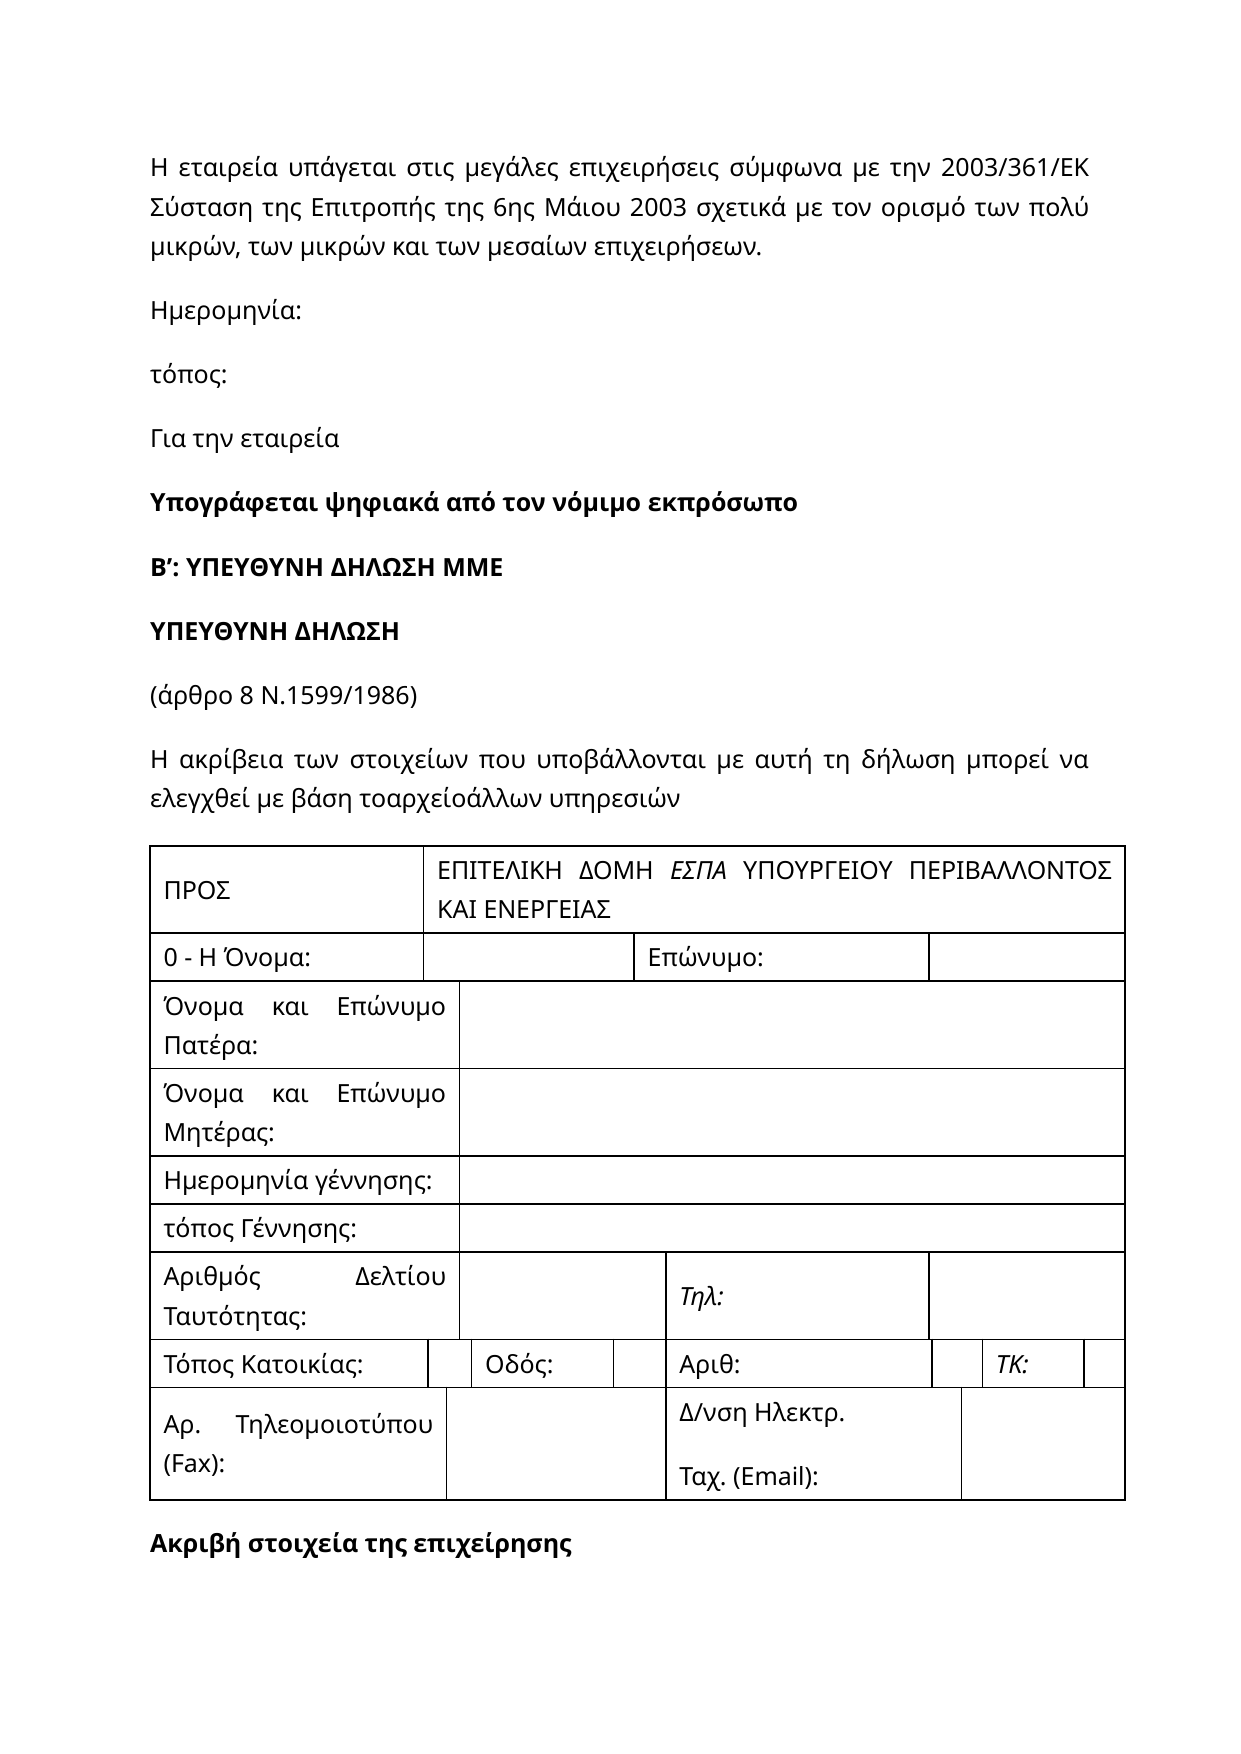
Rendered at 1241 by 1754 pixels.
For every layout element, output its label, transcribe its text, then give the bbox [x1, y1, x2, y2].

table_cell Αριθμός Δελτίου Ταυτότητας: [151, 1253, 459, 1338]
text Ημερομηνία: [150, 292, 1090, 327]
table_cell Τόπος Κατοικίας: [151, 1340, 427, 1387]
table_cell Δ/νση Ηλεκτρ. Ταχ. (Εmail): [667, 1388, 961, 1499]
text Η ακρίβεια των στοιχείων που υποβάλλονται με αυτή τη δήλωση μπορεί να ελεγχθεί με βάση τοαρχείοάλλων υπηρεσιών [150, 742, 1090, 815]
table_cell [962, 1388, 1124, 1499]
table_cell τόπος Γέννησης: [151, 1205, 459, 1251]
table_cell [460, 1253, 665, 1338]
table_header ΕΠΙΤΕΛΙΚΗ ΔΟΜΗ ΕΣΠΑ ΥΠΟΥΡΓΕΙΟΥ ΠΕΡΙΒΑΛΛΟΝΤΟΣ ΚΑΙ ΕΝΕΡΓΕΙΑΣ [424, 847, 1124, 932]
text Ακριβή στοιχεία της επιχείρησης [150, 1526, 1090, 1559]
table_cell [930, 1253, 1124, 1338]
table_cell Αριθ: [667, 1340, 931, 1387]
table_cell [930, 934, 1124, 980]
table_cell [460, 1069, 1124, 1155]
table_cell Αρ. Τηλεομοιοτύπου (Fax): [151, 1388, 446, 1499]
table_cell [460, 982, 1124, 1068]
table_cell [460, 1157, 1124, 1203]
table_header ΠΡΟΣ [151, 847, 423, 932]
table_cell [424, 934, 633, 980]
text ΥΠΕΥΘΥΝΗ ΔΗΛΩΣΗ [150, 613, 1090, 647]
table_cell Όνομα και Επώνυμο Μητέρας: [151, 1069, 459, 1155]
table_cell [460, 1205, 1124, 1251]
text Η εταιρεία υπάγεται στις μεγάλες επιχειρήσεις σύμφωνα με την 2003/361/ΕΚ Σύσταση της Επιτροπής της 6ης Μάιου 2003 σχετικά με τον ορισμό των πολύ μικρών, των μικρών και των μεσαίων επιχειρήσεων. [150, 150, 1090, 262]
table_cell [1085, 1340, 1124, 1387]
table_cell Ημερομηνία γέννησης: [151, 1157, 459, 1203]
table_cell ΤΚ: [983, 1340, 1083, 1387]
table_cell 0 - Η Όνομα: [151, 934, 423, 980]
text Για την εταιρεία [150, 421, 1090, 455]
text B’: ΥΠΕΥΘΥΝΗ ΔΗΛΩΣΗ MME [150, 549, 1090, 583]
text (άρθρο 8 Ν.1599/1986) [150, 677, 1090, 712]
text τόπος: [150, 357, 1090, 391]
table_cell [447, 1388, 665, 1499]
table_cell [933, 1340, 982, 1387]
table_cell Οδός: [472, 1340, 613, 1387]
text Υπογράφεται ψηφιακά από τον νόμιμο εκπρόσωπο [150, 485, 1090, 519]
table_cell [429, 1340, 471, 1387]
table_cell [614, 1340, 665, 1387]
table_cell Τηλ: [667, 1253, 928, 1338]
table_cell Όνομα και Επώνυμο Πατέρα: [151, 982, 459, 1068]
table_cell Επώνυμο: [635, 934, 928, 980]
